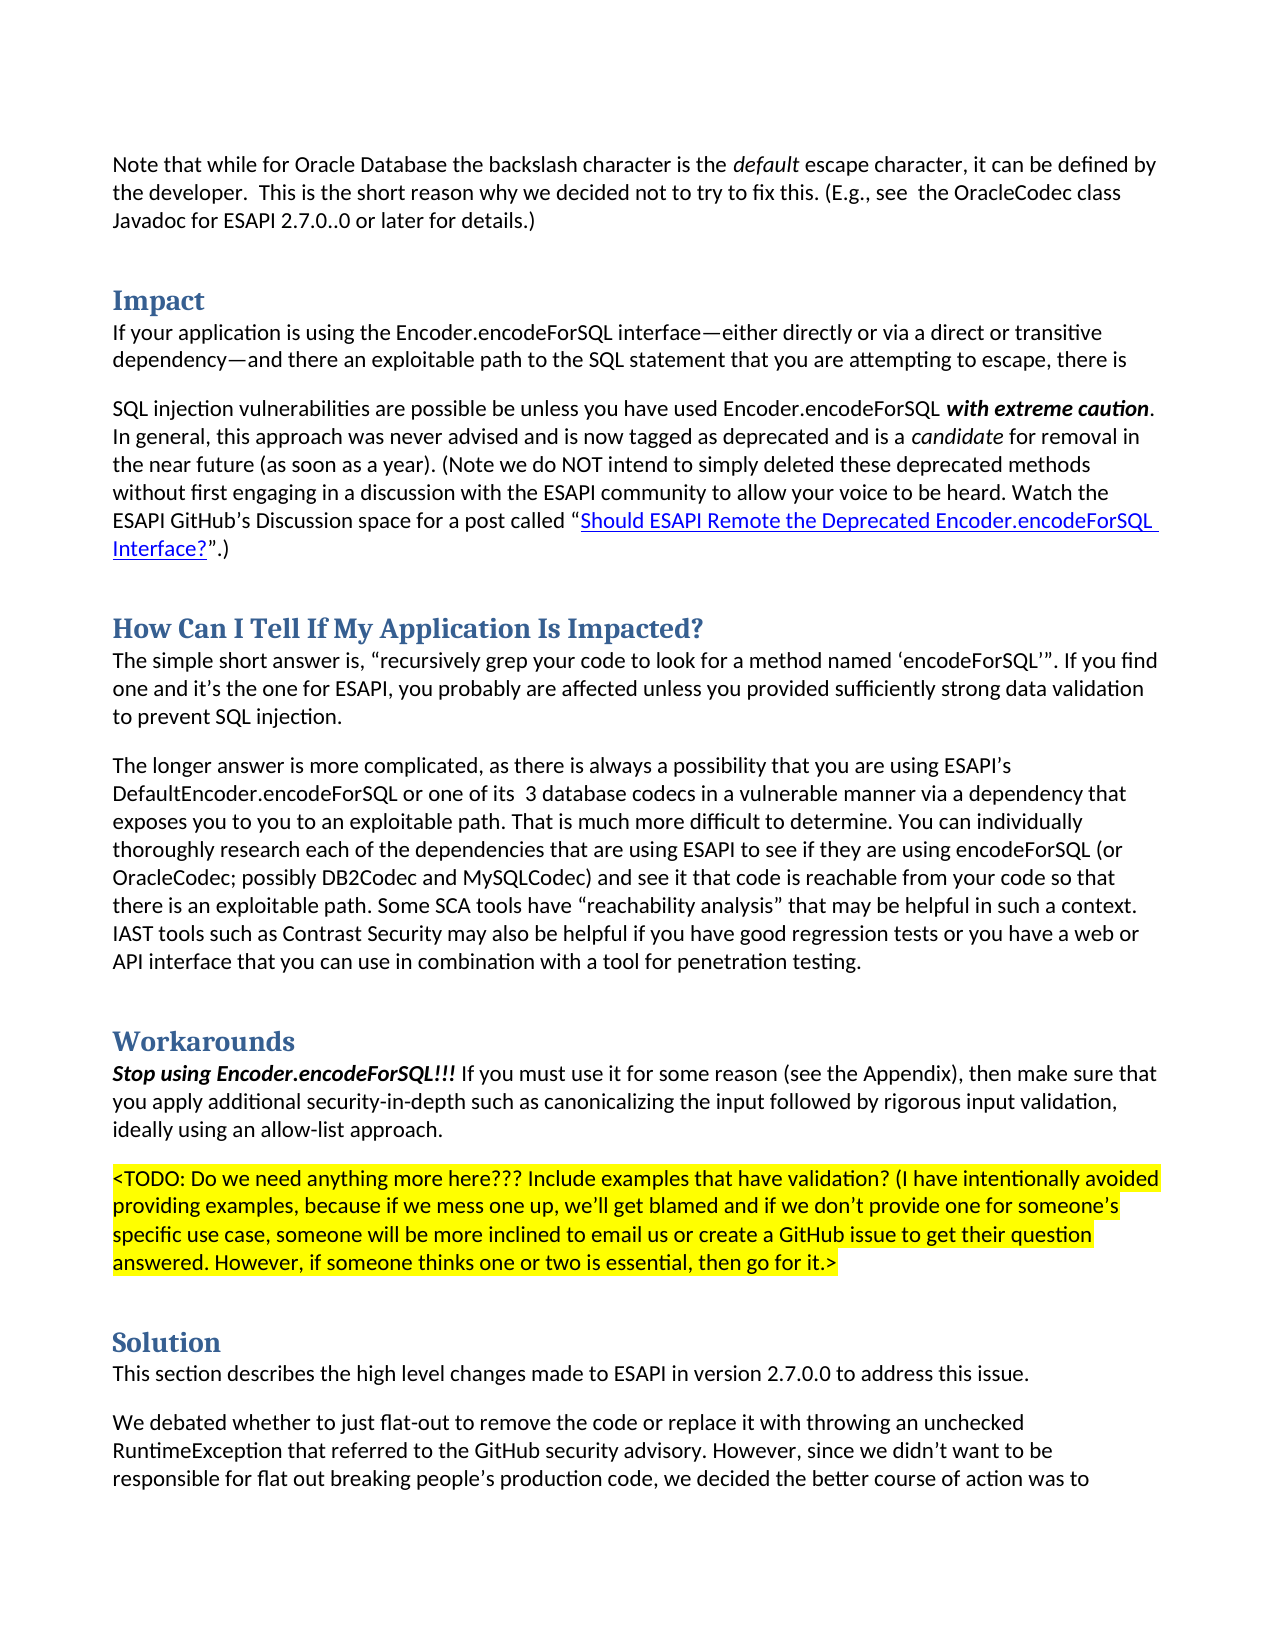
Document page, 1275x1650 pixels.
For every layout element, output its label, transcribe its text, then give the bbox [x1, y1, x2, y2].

text The longer answer is more complicated, as there is always a possibility that you are using ESAPI’s DefaultEncoder.encodeForSQL or one of its 3 database codecs in a vulnerable manner via a dependency that exposes you to you to an exploitable path. That is much more difficult to determine. You can individually thoroughly research each of the dependencies that are using ESAPI to see if they are using encodeForSQL (or OracleCodec; possibly DB2Codec and MySQLCodec) and see it that code is reachable from your code so that there is an exploitable path. Some SCA tools have “reachability analysis” that may be helpful in such a context. IAST tools such as Contrast Security may also be helpful if you have good regression tests or you have a web or API interface that you can use in combination with a tool for penetration testing. [112, 751, 1162, 975]
subtitle Impact [112, 284, 1162, 318]
text If your application is using the Encoder.encodeForSQL interface—either directly or via a direct or transitive dependency—and there an exploitable path to the SQL statement that you are attempting to escape, there is [112, 318, 1162, 374]
subtitle Workarounds [112, 1025, 1162, 1059]
text This section describes the high level changes made to ESAPI in version 2.7.0.0 to address this issue. [112, 1359, 1162, 1387]
text Note that while for Oracle Database the backslash character is the default escape character, it can be defined by the developer. This is the short reason why we decided not to try to fix this. (E.g., see the OracleCodec class Javadoc for ESAPI 2.7.0..0 or later for details.) [112, 150, 1162, 234]
subtitle How Can I Tell If My Application Is Impacted? [112, 613, 1162, 646]
text We debated whether to just flat-out to remove the code or replace it with throwing an unchecked RuntimeException that referred to the GitHub security advisory. However, since we didn’t want to be responsible for flat out breaking people’s production code, we decided the better course of action was to [112, 1408, 1162, 1492]
subtitle Solution [112, 1326, 1162, 1359]
text The simple short answer is, “recursively grep your code to look for a method named ‘encodeForSQL’”. If you find one and it’s the one for ESAPI, you probably are affected unless you provided sufficiently strong data validation to prevent SQL injection. [112, 646, 1162, 730]
text Stop using Encoder.encodeForSQL!!! If you must use it for some reason (see the Appendix), then make sure that you apply additional security-in-depth such as canonicalizing the input followed by rigorous input validation, ideally using an allow-list approach. [112, 1059, 1162, 1143]
text <TODO: Do we need anything more here??? Include examples that have validation? (I have intentionally avoided providing examples, because if we mess one up, we’ll get blamed and if we don’t provide one for someone’s specific use case, someone will be more inclined to email us or create a GitHub issue to get their question answered. However, if someone thinks one or two is essential, then go for it.> [112, 1164, 1162, 1276]
text SQL injection vulnerabilities are possible be unless you have used Encoder.encodeForSQL with extreme caution. In general, this approach was never advised and is now tagged as deprecated and is a candidate for removal in the near future (as soon as a year). (Note we do NOT intend to simply deleted these deprecated methods without first engaging in a discussion with the ESAPI community to allow your voice to be heard. Watch the ESAPI GitHub’s Discussion space for a post called “Should ESAPI Remote the Deprecated Encoder.encodeForSQL Interface?”.) [112, 394, 1162, 563]
